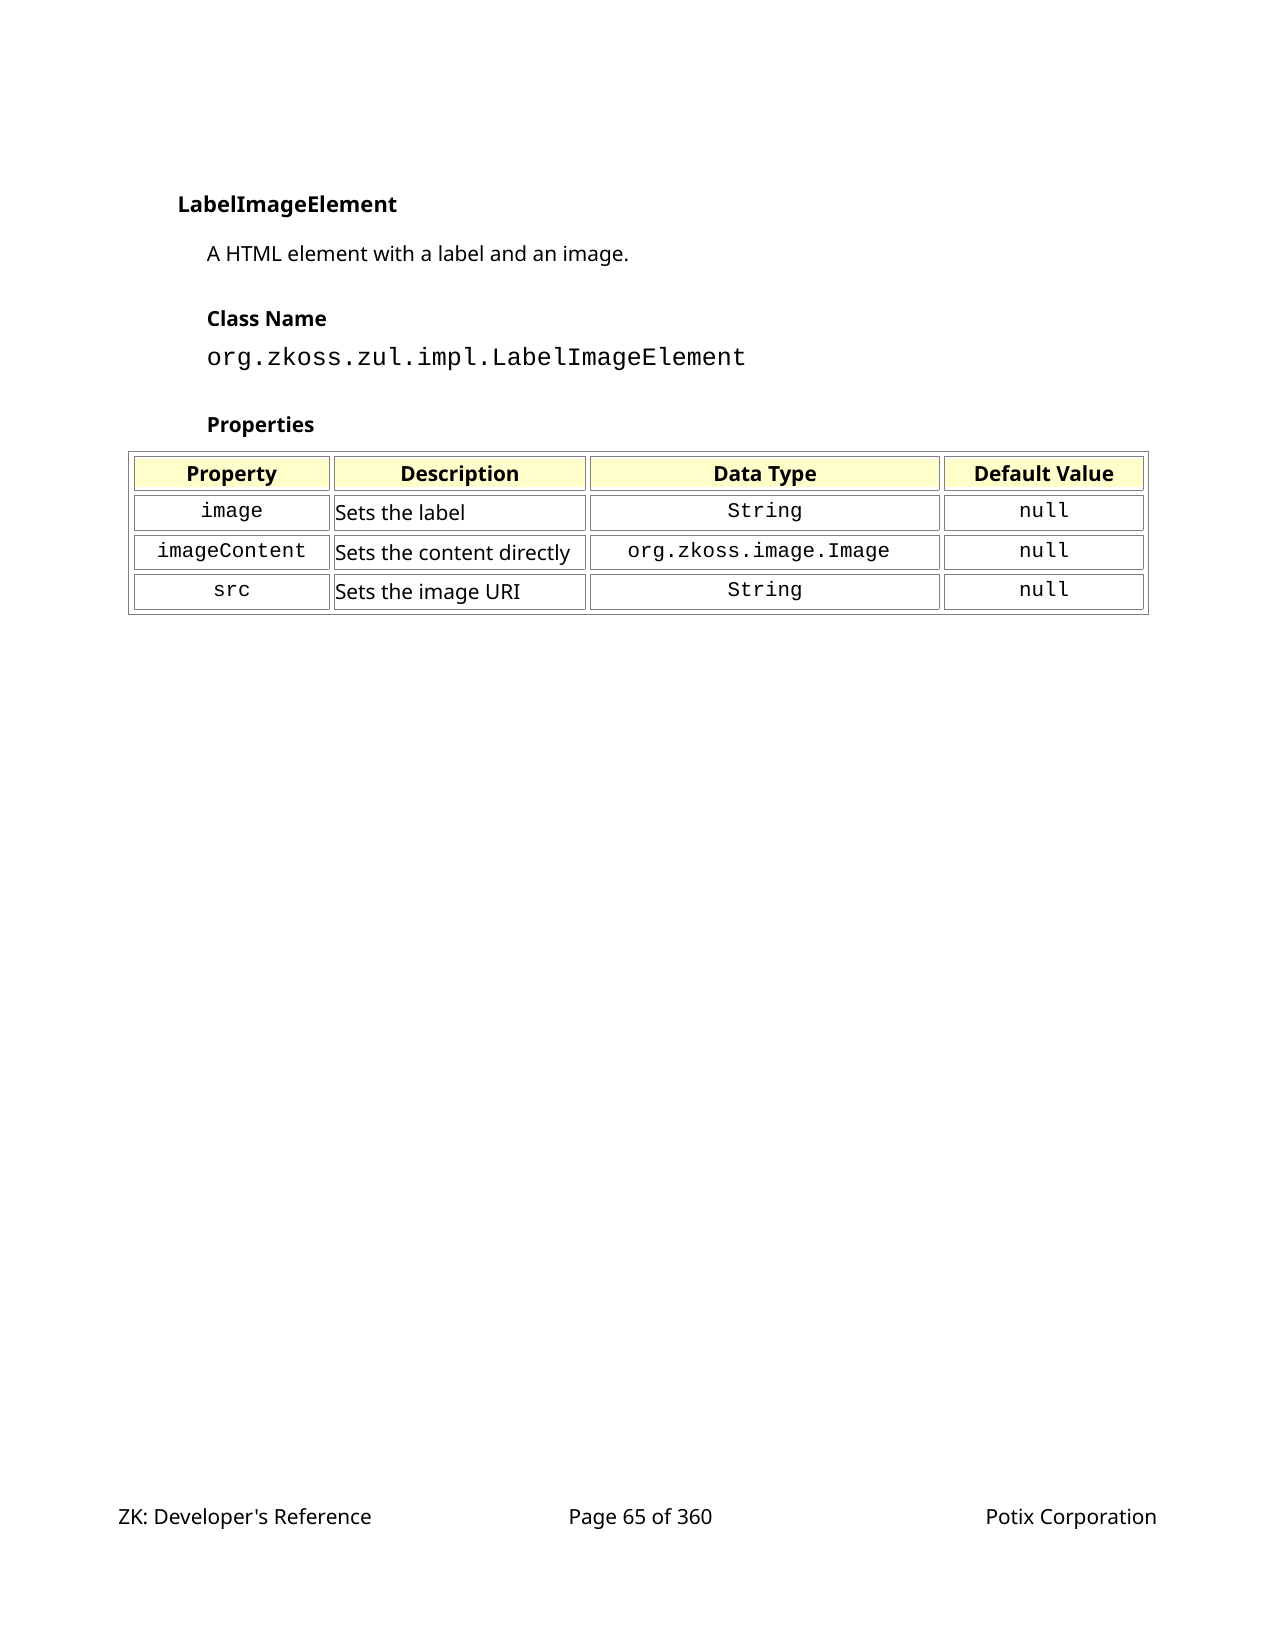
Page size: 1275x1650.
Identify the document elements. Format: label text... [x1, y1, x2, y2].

subtitle Class Name [207, 304, 1157, 333]
table_cell image [131, 490, 332, 529]
table_header Default Value [942, 452, 1146, 490]
table_cell Sets the image URI [332, 569, 588, 608]
text org.zkoss.zul.impl.LabelImageElement [207, 345, 1157, 373]
subtitle Properties [207, 410, 1157, 438]
table_cell imageContent [131, 530, 332, 569]
table_cell Sets the content directly [332, 530, 588, 569]
text A HTML element with a label and an image. [207, 239, 1157, 268]
table_cell Sets the label [332, 490, 588, 529]
subtitle LabelImageElement [177, 189, 1157, 219]
table_header Description [332, 452, 588, 490]
table_cell null [942, 490, 1146, 529]
table_cell String [588, 490, 942, 529]
table_cell null [942, 569, 1146, 608]
table_header Data Type [588, 452, 942, 490]
table_header Property [131, 452, 332, 490]
table_cell String [588, 569, 942, 608]
table_cell org.zkoss.image.Image [588, 530, 942, 569]
table_cell null [942, 530, 1146, 569]
table_cell src [131, 569, 332, 608]
